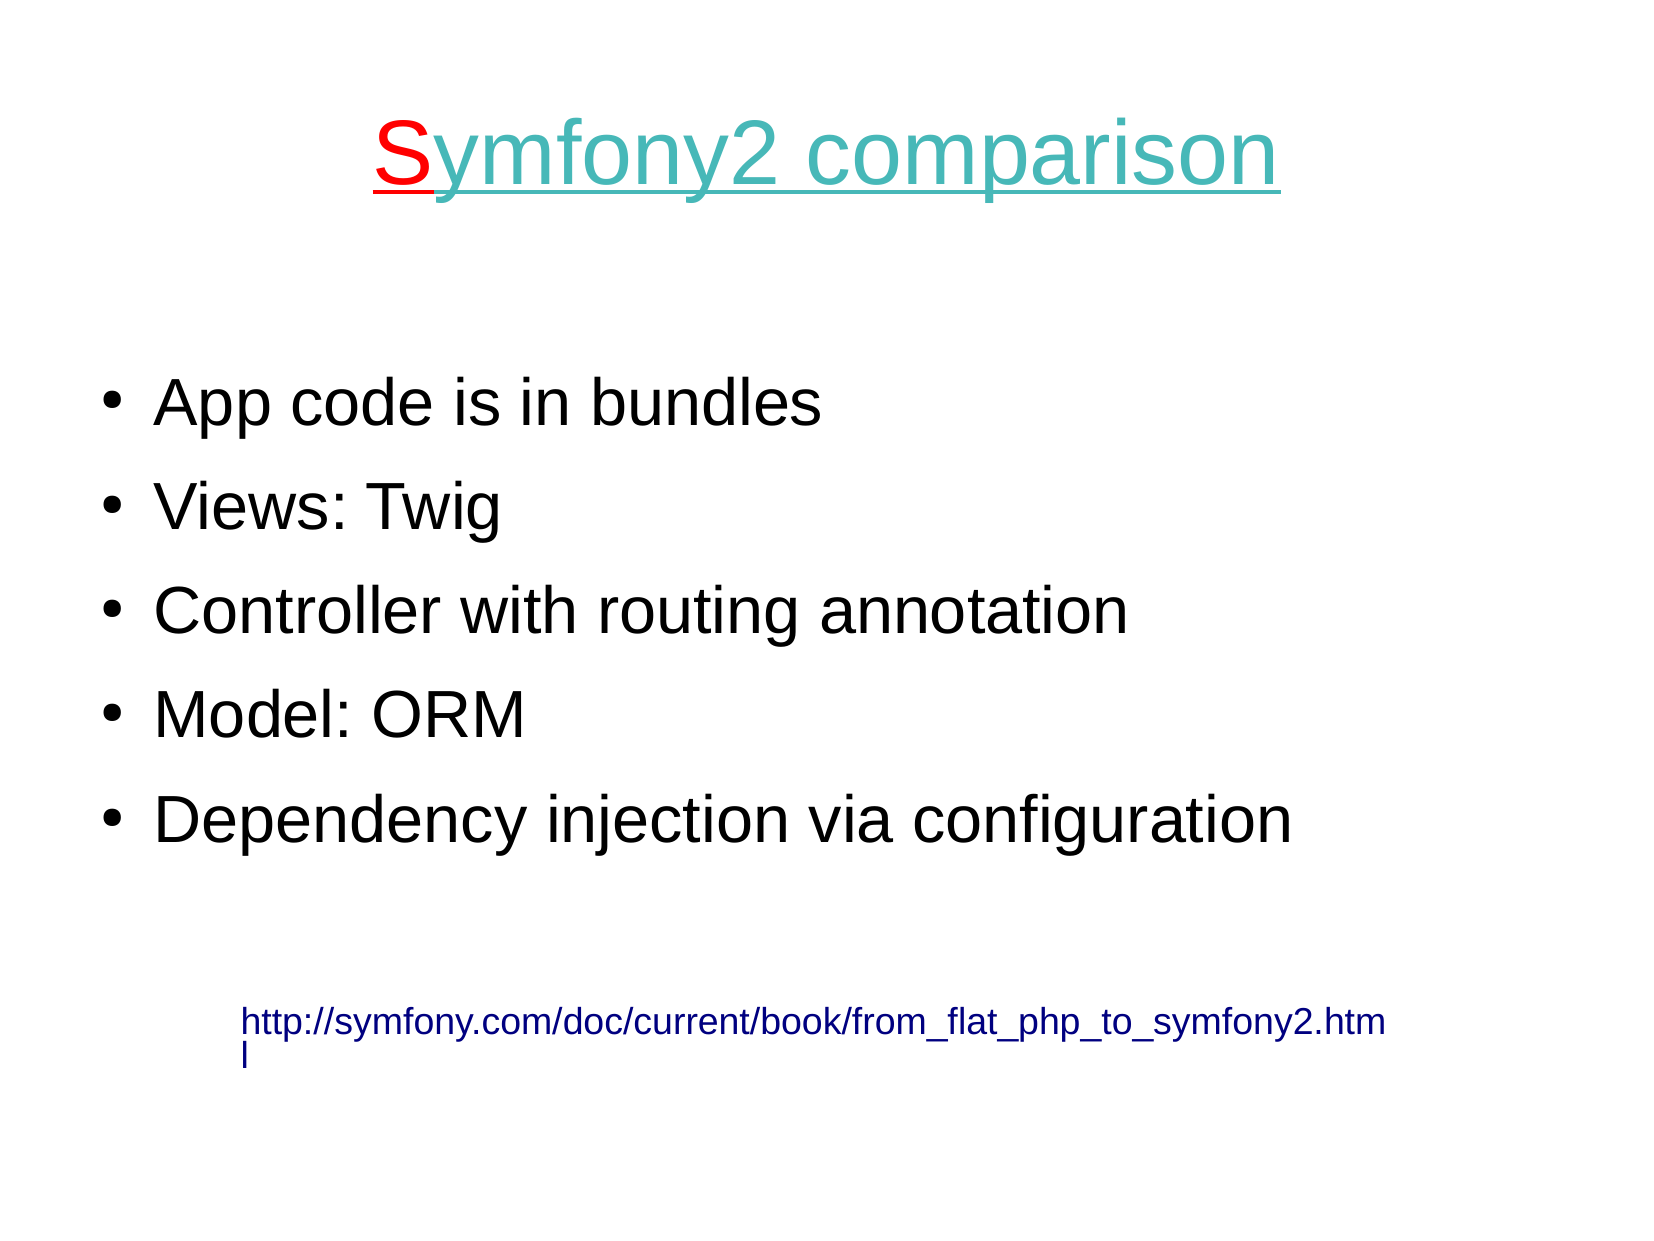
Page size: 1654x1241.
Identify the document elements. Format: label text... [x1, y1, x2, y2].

text_box http://symfony.com/doc/current/book/from_flat_php_to_symfony2.html [225, 993, 1411, 1051]
list App code is in bundles Views: Twig Controller with routing annotation Model: ORM Dependency injection via configuration [82, 260, 1571, 1111]
title Symfony2 comparison [82, 49, 1571, 257]
